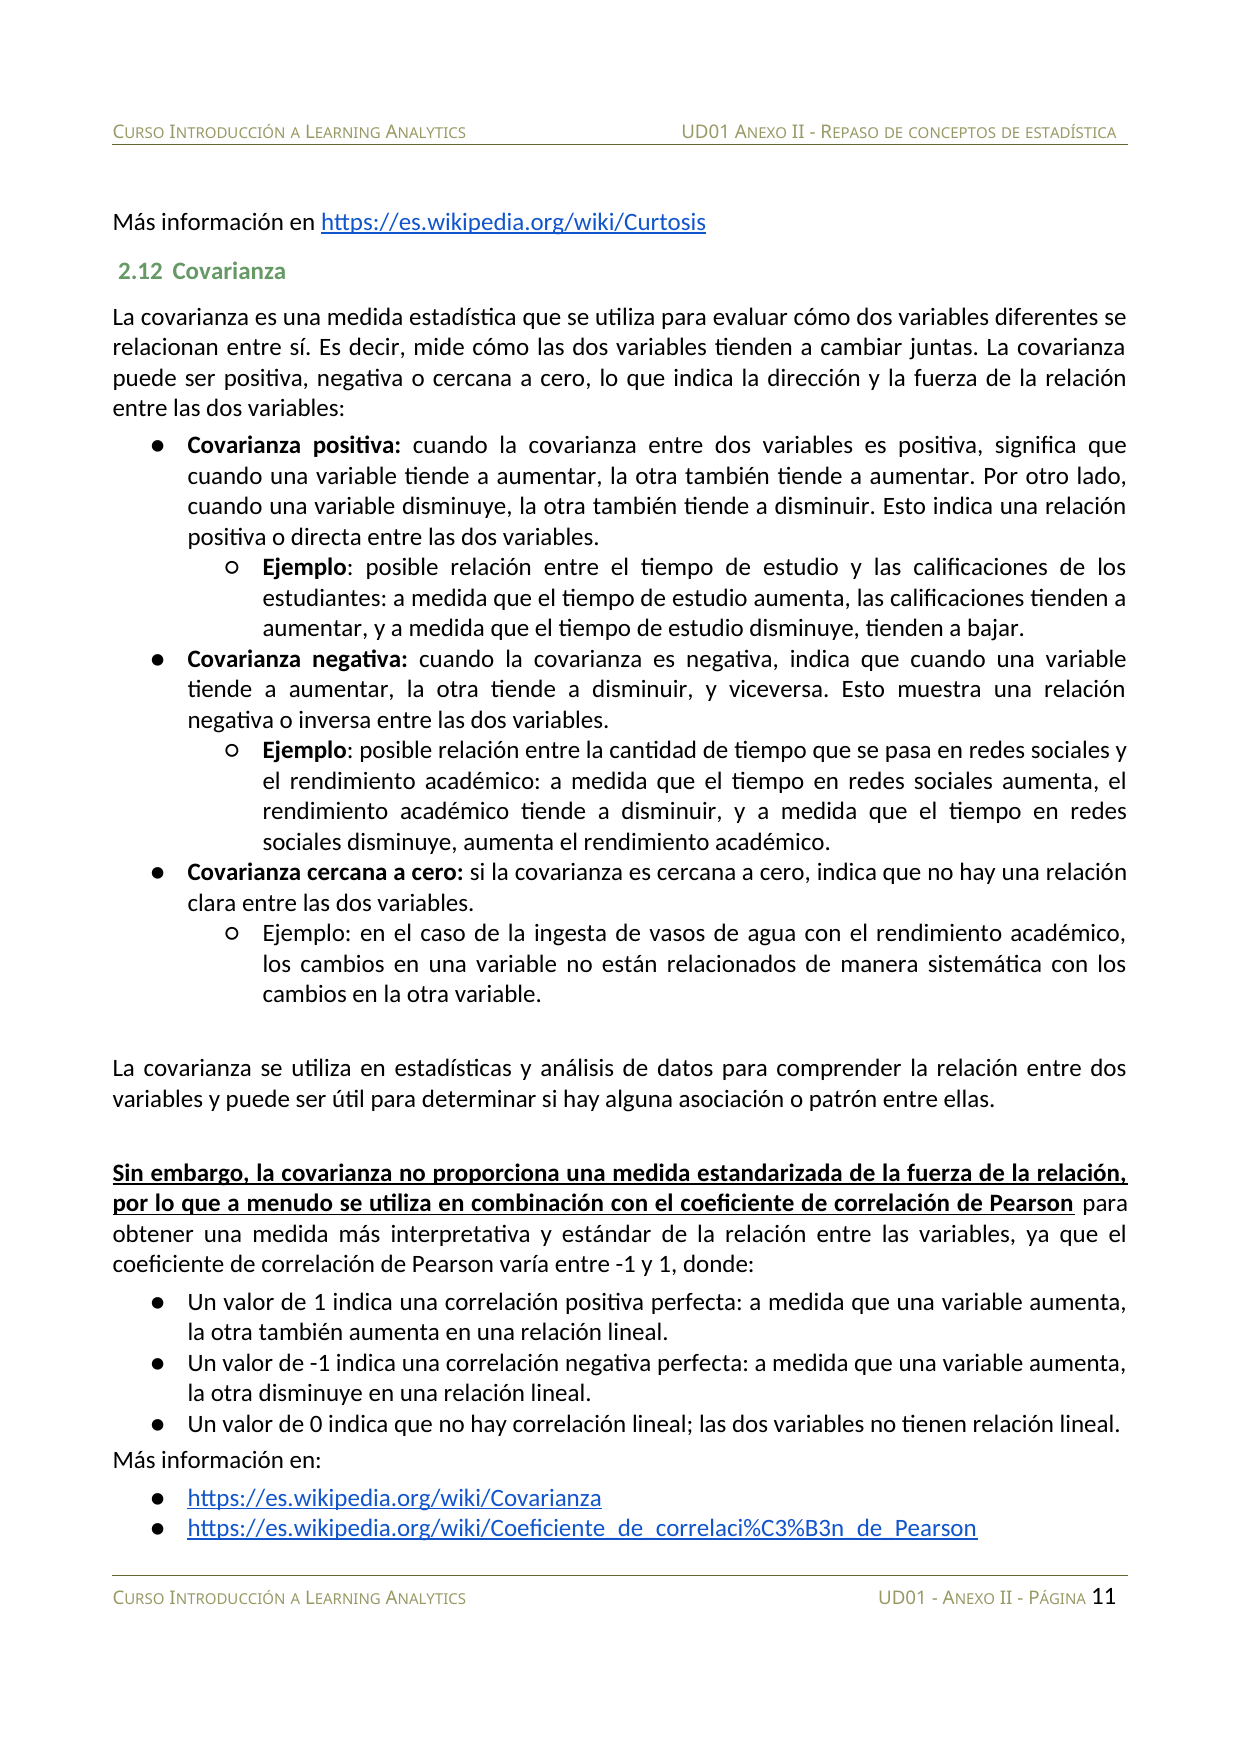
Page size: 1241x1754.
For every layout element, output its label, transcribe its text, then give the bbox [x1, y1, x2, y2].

text Sin embargo, la covarianza no proporciona una medida estandarizada de la fuerza de la relación, [112, 1157, 1128, 1183]
text Más información en: [112, 1445, 1128, 1475]
text Más información en https://es.wikipedia.org/wiki/Curtosis [112, 206, 1128, 237]
list Covarianza cercana a cero: si la covarianza es cercana a cero, indica que no hay una relación clara entre las dos variables. [150, 857, 1128, 918]
list https://es.wikipedia.org/wiki/Coeficiente_de_correlaci%C3%B3n_de_Pearson [150, 1512, 1128, 1543]
text La covarianza se utiliza en estadísticas y análisis de datos para comprender la relación entre dos variables y puede ser útil para determinar si hay alguna asociación o patrón entre ellas. [112, 1053, 1128, 1114]
text por lo que a menudo se utiliza en combinación con el coeficiente de correlación de Pearson para obtener una medida más interpretativa y estándar de la relación entre las variables, ya que el coeficiente de correlación de Pearson varía entre -1 y 1, donde: [112, 1184, 1128, 1279]
list Ejemplo: posible relación entre la cantidad de tiempo que se pasa en redes sociales y el rendimiento académico: a medida que el tiempo en redes sociales aumenta, el rendimiento académico tiende a disminuir, y a medida que el tiempo en redes sociales disminuye, aumenta el rendimiento académico. [225, 734, 1128, 857]
list Un valor de -1 indica una correlación negativa perfecta: a medida que una variable aumenta, la otra disminuye en una relación lineal. [150, 1347, 1128, 1408]
list Covarianza positiva: cuando la covarianza entre dos variables es positiva, significa que cuando una variable tiende a aumentar, la otra también tiende a aumentar. Por otro lado, cuando una variable disminuye, la otra también tiende a disminuir. Esto indica una relación positiva o directa entre las dos variables. [150, 429, 1128, 551]
list Un valor de 0 indica que no hay correlación lineal; las dos variables no tienen relación lineal. [150, 1408, 1128, 1438]
list Ejemplo: posible relación entre el tiempo de estudio y las calificaciones de los estudiantes: a medida que el tiempo de estudio aumenta, las calificaciones tienden a aumentar, y a medida que el tiempo de estudio disminuye, tienden a bajar. [225, 551, 1128, 643]
list Un valor de 1 indica una correlación positiva perfecta: a medida que una variable aumenta, la otra también aumenta en una relación lineal. [150, 1286, 1128, 1347]
list Ejemplo: en el caso de la ingesta de vasos de agua con el rendimiento académico, los cambios en una variable no están relacionados de manera sistemática con los cambios en la otra variable. [225, 918, 1128, 1009]
text La covarianza es una medida estadística que se utiliza para evaluar cómo dos variables diferentes se relacionan entre sí. Es decir, mide cómo las dos variables tienden a cambiar juntas. La covarianza puede ser positiva, negativa o cercana a cero, lo que indica la dirección y la fuerza de la relación entre las dos variables: [112, 301, 1128, 423]
list https://es.wikipedia.org/wiki/Covarianza [150, 1482, 1128, 1512]
list Covarianza negativa: cuando la covarianza es negativa, indica que cuando una variable tiende a aumentar, la otra tiende a disminuir, y viceversa. Esto muestra una relación negativa o inversa entre las dos variables. [150, 643, 1128, 734]
subtitle Covarianza [112, 255, 1128, 286]
